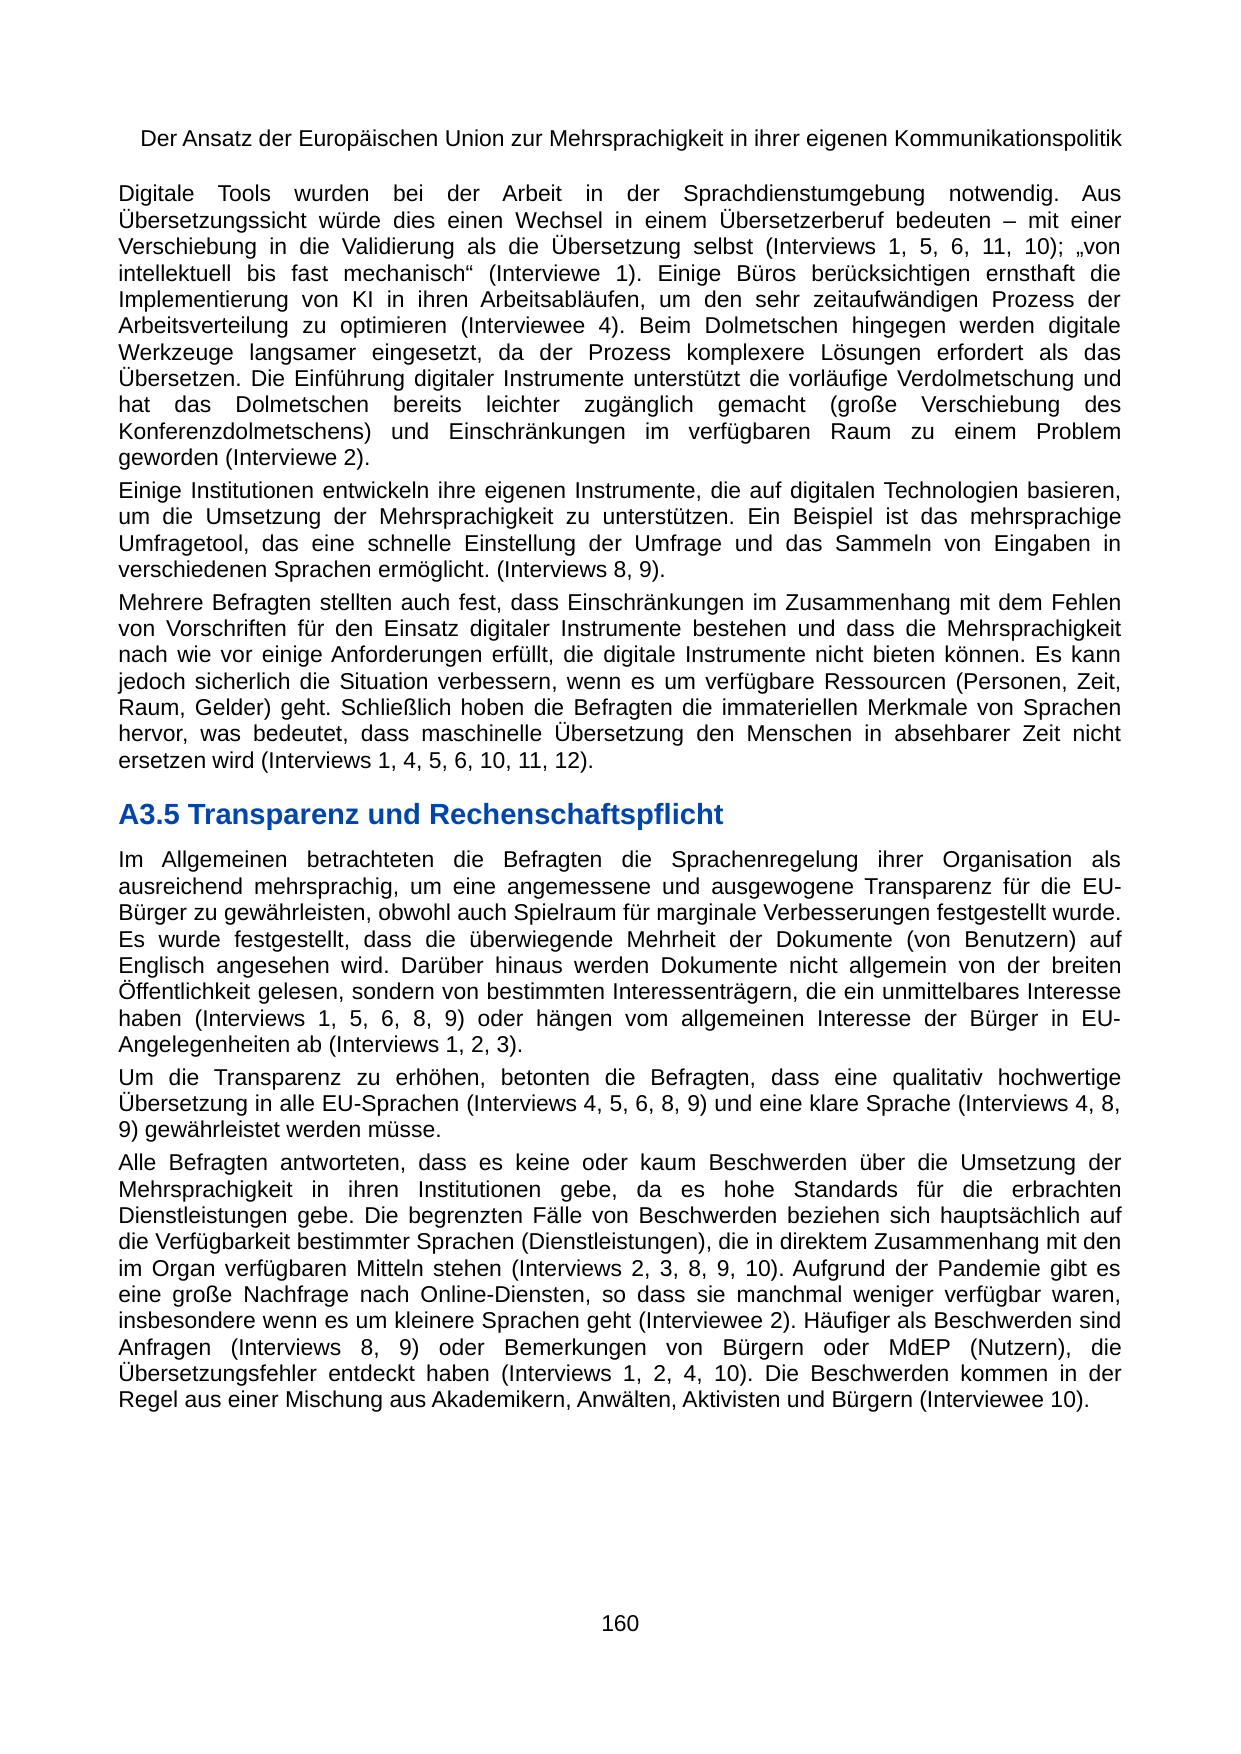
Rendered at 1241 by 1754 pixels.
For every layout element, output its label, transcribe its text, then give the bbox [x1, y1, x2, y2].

text Alle Befragten antworteten, dass es keine oder kaum Beschwerden über die Umsetzung der Mehrsprachigkeit in ihren Institutionen gebe, da es hohe Standards für die erbrachten Dienstleistungen gebe. Die begrenzten Fälle von Beschwerden beziehen sich hauptsächlich auf die Verfügbarkeit bestimmter Sprachen (Dienstleistungen), die in direktem Zusammenhang mit den im Organ verfügbaren Mitteln stehen (Interviews 2, 3, 8, 9, 10). Aufgrund der Pandemie gibt es eine große Nachfrage nach Online-Diensten, so dass sie manchmal weniger verfügbar waren, insbesondere wenn es um kleinere Sprachen geht (Interviewee 2). Häufiger als Beschwerden sind Anfragen (Interviews 8, 9) oder Bemerkungen von Bürgern oder MdEP (Nutzern), die Übersetzungsfehler entdeckt haben (Interviews 1, 2, 4, 10). Die Beschwerden kommen in der Regel aus einer Mischung aus Akademikern, Anwälten, Aktivisten und Bürgern (Interviewee 10). [118, 1149, 1122, 1413]
text Um die Transparenz zu erhöhen, betonten die Befragten, dass eine qualitativ hochwertige Übersetzung in alle EU-Sprachen (Interviews 4, 5, 6, 8, 9) und eine klare Sprache (Interviews 4, 8, 9) gewährleistet werden müsse. [118, 1064, 1122, 1143]
text Einige Institutionen entwickeln ihre eigenen Instrumente, die auf digitalen Technologien basieren, um die Umsetzung der Mehrsprachigkeit zu unterstützen. Ein Beispiel ist das mehrsprachige Umfragetool, das eine schnelle Einstellung der Umfrage und das Sammeln von Eingaben in verschiedenen Sprachen ermöglicht. (Interviews 8, 9). [118, 477, 1122, 582]
text Digitale Tools wurden bei der Arbeit in der Sprachdienstumgebung notwendig. Aus Übersetzungssicht würde dies einen Wechsel in einem Übersetzerberuf bedeuten – mit einer Verschiebung in die Validierung als die Übersetzung selbst (Interviews 1, 5, 6, 11, 10); „von intellektuell bis fast mechanisch“ (Interviewe 1). Einige Büros berücksichtigen ernsthaft die Implementierung von KI in ihren Arbeitsabläufen, um den sehr zeitaufwändigen Prozess der Arbeitsverteilung zu optimieren (Interviewee 4). Beim Dolmetschen hingegen werden digitale Werkzeuge langsamer eingesetzt, da der Prozess komplexere Lösungen erfordert als das Übersetzen. Die Einführung digitaler Instrumente unterstützt die vorläufige Verdolmetschung und hat das Dolmetschen bereits leichter zugänglich gemacht (große Verschiebung des Konferenzdolmetschens) und Einschränkungen im verfügbaren Raum zu einem Problem geworden (Interviewe 2). [118, 180, 1122, 470]
subtitle A3.5 Transparenz und Rechenschaftspflicht [118, 797, 1122, 831]
text Mehrere Befragten stellten auch fest, dass Einschränkungen im Zusammenhang mit dem Fehlen von Vorschriften für den Einsatz digitaler Instrumente bestehen und dass die Mehrsprachigkeit nach wie vor einige Anforderungen erfüllt, die digitale Instrumente nicht bieten können. Es kann jedoch sicherlich die Situation verbessern, wenn es um verfügbare Ressourcen (Personen, Zeit, Raum, Gelder) geht. Schließlich hoben die Befragten die immateriellen Merkmale von Sprachen hervor, was bedeutet, dass maschinelle Übersetzung den Menschen in absehbarer Zeit nicht ersetzen wird (Interviews 1, 4, 5, 6, 10, 11, 12). [118, 589, 1122, 773]
text Im Allgemeinen betrachteten die Befragten die Sprachenregelung ihrer Organisation als ausreichend mehrsprachig, um eine angemessene und ausgewogene Transparenz für die EU-Bürger zu gewährleisten, obwohl auch Spielraum für marginale Verbesserungen festgestellt wurde. Es wurde festgestellt, dass die überwiegende Mehrheit der Dokumente (von Benutzern) auf Englisch angesehen wird. Darüber hinaus werden Dokumente nicht allgemein von der breiten Öffentlichkeit gelesen, sondern von bestimmten Interessenträgern, die ein unmittelbares Interesse haben (Interviews 1, 5, 6, 8, 9) oder hängen vom allgemeinen Interesse der Bürger in EU-Angelegenheiten ab (Interviews 1, 2, 3). [118, 846, 1122, 1057]
